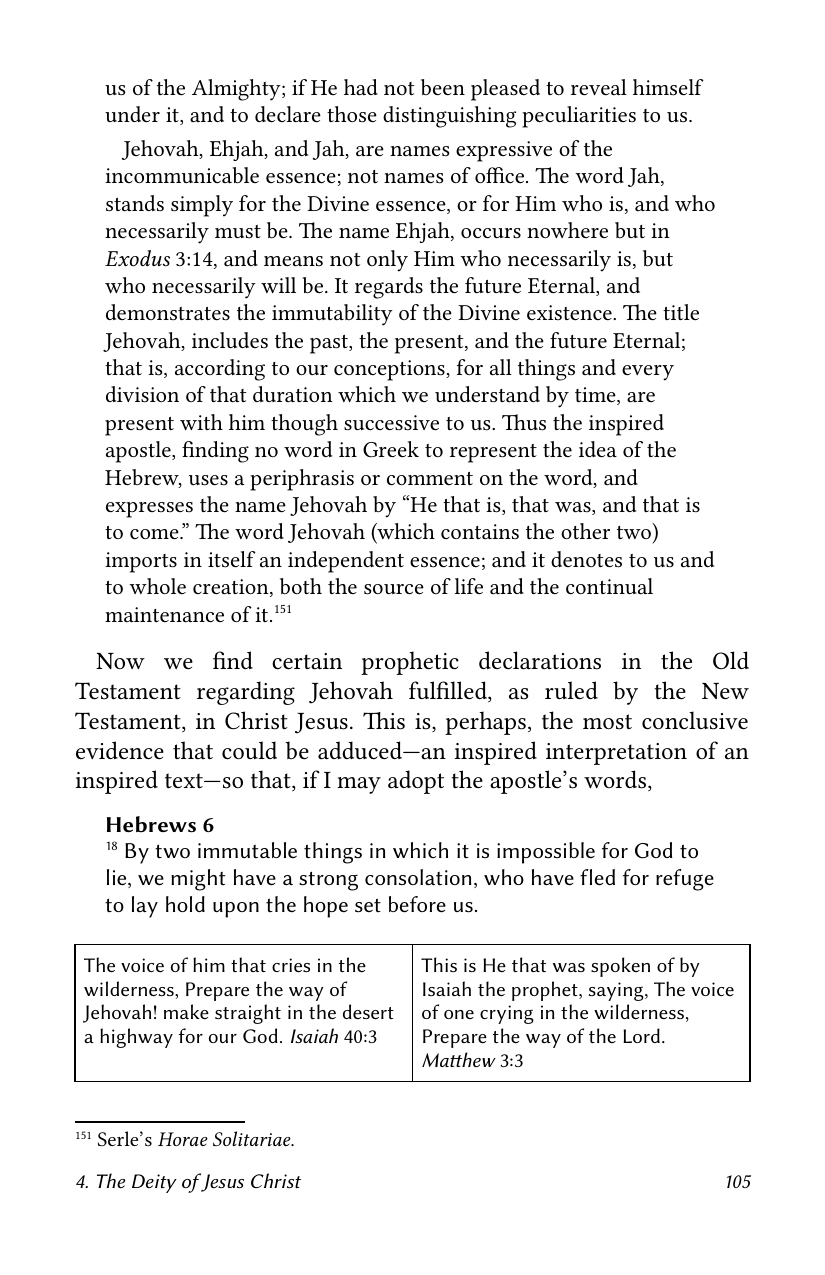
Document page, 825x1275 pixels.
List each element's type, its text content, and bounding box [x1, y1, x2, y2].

text Hebrews 6 [105, 811, 750, 838]
text Now we find certain prophetic declarations in the Old Testament regarding Jehovah fulfilled, as ruled by the New Testament, in Christ Jesus. This is, perhaps, the most conclusive evidence that could be adduced—an inspired interpretation of an inspired text—so that, if I may adopt the apostle’s words, [75, 647, 750, 795]
text us of the Almighty; if He had not been pleased to reveal himself under it, and to declare those distinguishing peculiarities to us. [105, 75, 720, 128]
text Serle’s Horae Solitariae. [75, 1128, 750, 1152]
text Jehovah, Ehjah, and Jah, are names expressive of the incommunicable essence; not names of office. The word Jah, stands simply for the Divine essence, or for Him who is, and who necessarily must be. The name Ehjah, occurs nowhere but in Exodus 3:14, and means not only Him who necessarily is, but who necessarily will be. It regards the future Eternal, and demonstrates the immutability of the Divine existence. The title Jehovah, includes the past, the present, and the future Eternal; that is, according to our conceptions, for all things and every division of that duration which we understand by time, are present with him though successive to us. Thus the inspired apostle, finding no word in Greek to represent the idea of the Hebrew, uses a periphrasis or comment on the word, and expresses the name Jehovah by “He that is, that was, and that is to come.” The word Jehovah (which contains the other two) imports in itself an independent essence; and it denotes to us and to whole creation, both the source of life and the continual maintenance of it. [105, 136, 720, 628]
text 18 By two immutable things in which it is impossible for God to lie, we might have a strong consolation, who have fled for refuge to lay hold upon the hope set before us. [105, 838, 720, 918]
table_header The voice of him that cries in the wilderness, Prepare the way of Jehovah! make straight in the desert a highway for our God. Isaiah 40:3 [76, 945, 412, 1081]
table_header This is He that was spoken of by Isaiah the prophet, saying, The voice of one crying in the wilderness, Prepare the way of the Lord. Matthew 3:3 [413, 945, 749, 1081]
